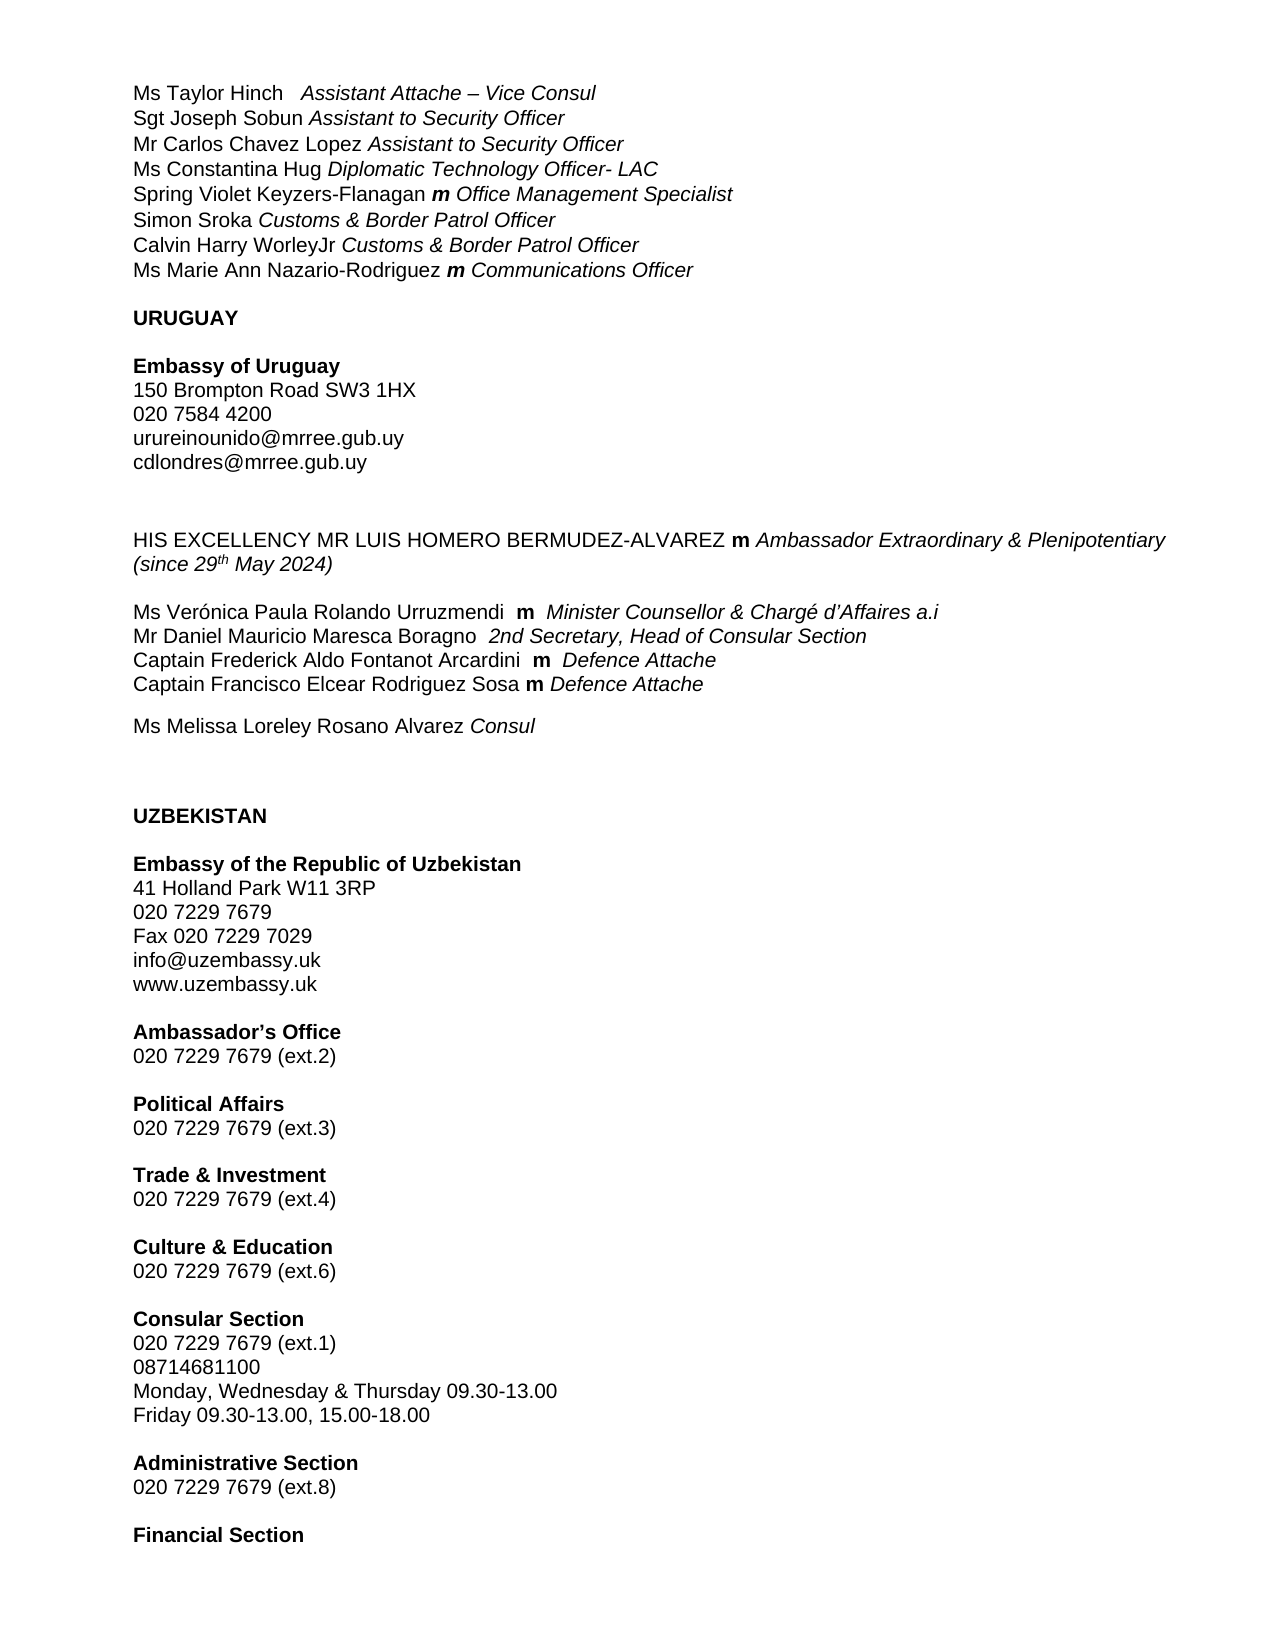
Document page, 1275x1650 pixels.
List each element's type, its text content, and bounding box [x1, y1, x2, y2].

text 020 7229 7679 (ext.2) [133, 1043, 1181, 1067]
text Mr Carlos Chavez Lopez Assistant to Security Officer [133, 132, 1181, 156]
text Calvin Harry WorleyJr Customs & Border Patrol Officer [133, 233, 1181, 257]
text Ambassador’s Office [133, 1019, 1181, 1043]
text Captain Frederick Aldo Fontanot Arcardini m Defence Attache [133, 648, 1181, 672]
text Ms Marie Ann Nazario-Rodriguez m Communications Officer [133, 258, 1181, 282]
text 41 Holland Park W11 3RP [133, 876, 1181, 900]
text Simon Sroka Customs & Border Patrol Officer [133, 207, 1181, 231]
text Fax 020 7229 7029 [133, 924, 1181, 948]
text 020 7229 7679 (ext.8) [133, 1475, 1181, 1499]
text Ms Verónica Paula Rolando Urruzmendi m Minister Counsellor & Chargé d’Affaires a.i [133, 600, 1181, 624]
text Monday, Wednesday & Thursday 09.30-13.00 [133, 1379, 1181, 1403]
text Financial Section [133, 1523, 1181, 1547]
text 020 7229 7679 [133, 900, 1181, 924]
text Ms Constantina Hug Diplomatic Technology Officer- LAC [133, 157, 1181, 181]
text Administrative Section [133, 1451, 1181, 1475]
text cdlondres@mrree.gub.uy [133, 450, 1181, 474]
text Captain Francisco Elcear Rodriguez Sosa m Defence Attache [133, 672, 1181, 696]
text Political Affairs [133, 1091, 1181, 1115]
text HIS EXCELLENCY MR LUIS HOMERO BERMUDEZ-ALVAREZ m Ambassador Extraordinary & Plenipotentiary (since 29th May 2024) [133, 528, 1181, 576]
text UZBEKISTAN [133, 804, 1181, 828]
text Embassy of Uruguay [133, 354, 1181, 378]
text Mr Daniel Mauricio Maresca Boragno 2nd Secretary, Head of Consular Section [133, 624, 1181, 648]
text 020 7584 4200 [133, 402, 1181, 426]
text Culture & Education [133, 1235, 1181, 1259]
text Consular Section [133, 1307, 1181, 1331]
text Embassy of the Republic of Uzbekistan [133, 852, 1181, 876]
text Trade & Investment [133, 1163, 1181, 1187]
text Ms Melissa Loreley Rosano Alvarez Consul [133, 714, 1181, 738]
text Friday 09.30-13.00, 15.00-18.00 [133, 1403, 1181, 1427]
text 08714681100 [133, 1355, 1181, 1379]
text Sgt Joseph Sobun Assistant to Security Officer [133, 106, 1181, 130]
text info@uzembassy.uk [133, 948, 1181, 972]
text www.uzembassy.uk [133, 972, 1181, 996]
text Ms Taylor Hinch Assistant Attache – Vice Consul [133, 81, 1181, 105]
text 020 7229 7679 (ext.6) [133, 1259, 1181, 1283]
text 020 7229 7679 (ext.1) [133, 1331, 1181, 1355]
text urureinounido@mrree.gub.uy [133, 426, 1181, 450]
text Spring Violet Keyzers-Flanagan m Office Management Specialist [133, 182, 1181, 206]
text URUGUAY [133, 306, 1181, 330]
text 020 7229 7679 (ext.3) [133, 1115, 1181, 1139]
text 150 Brompton Road SW3 1HX [133, 378, 1181, 402]
text 020 7229 7679 (ext.4) [133, 1187, 1181, 1211]
